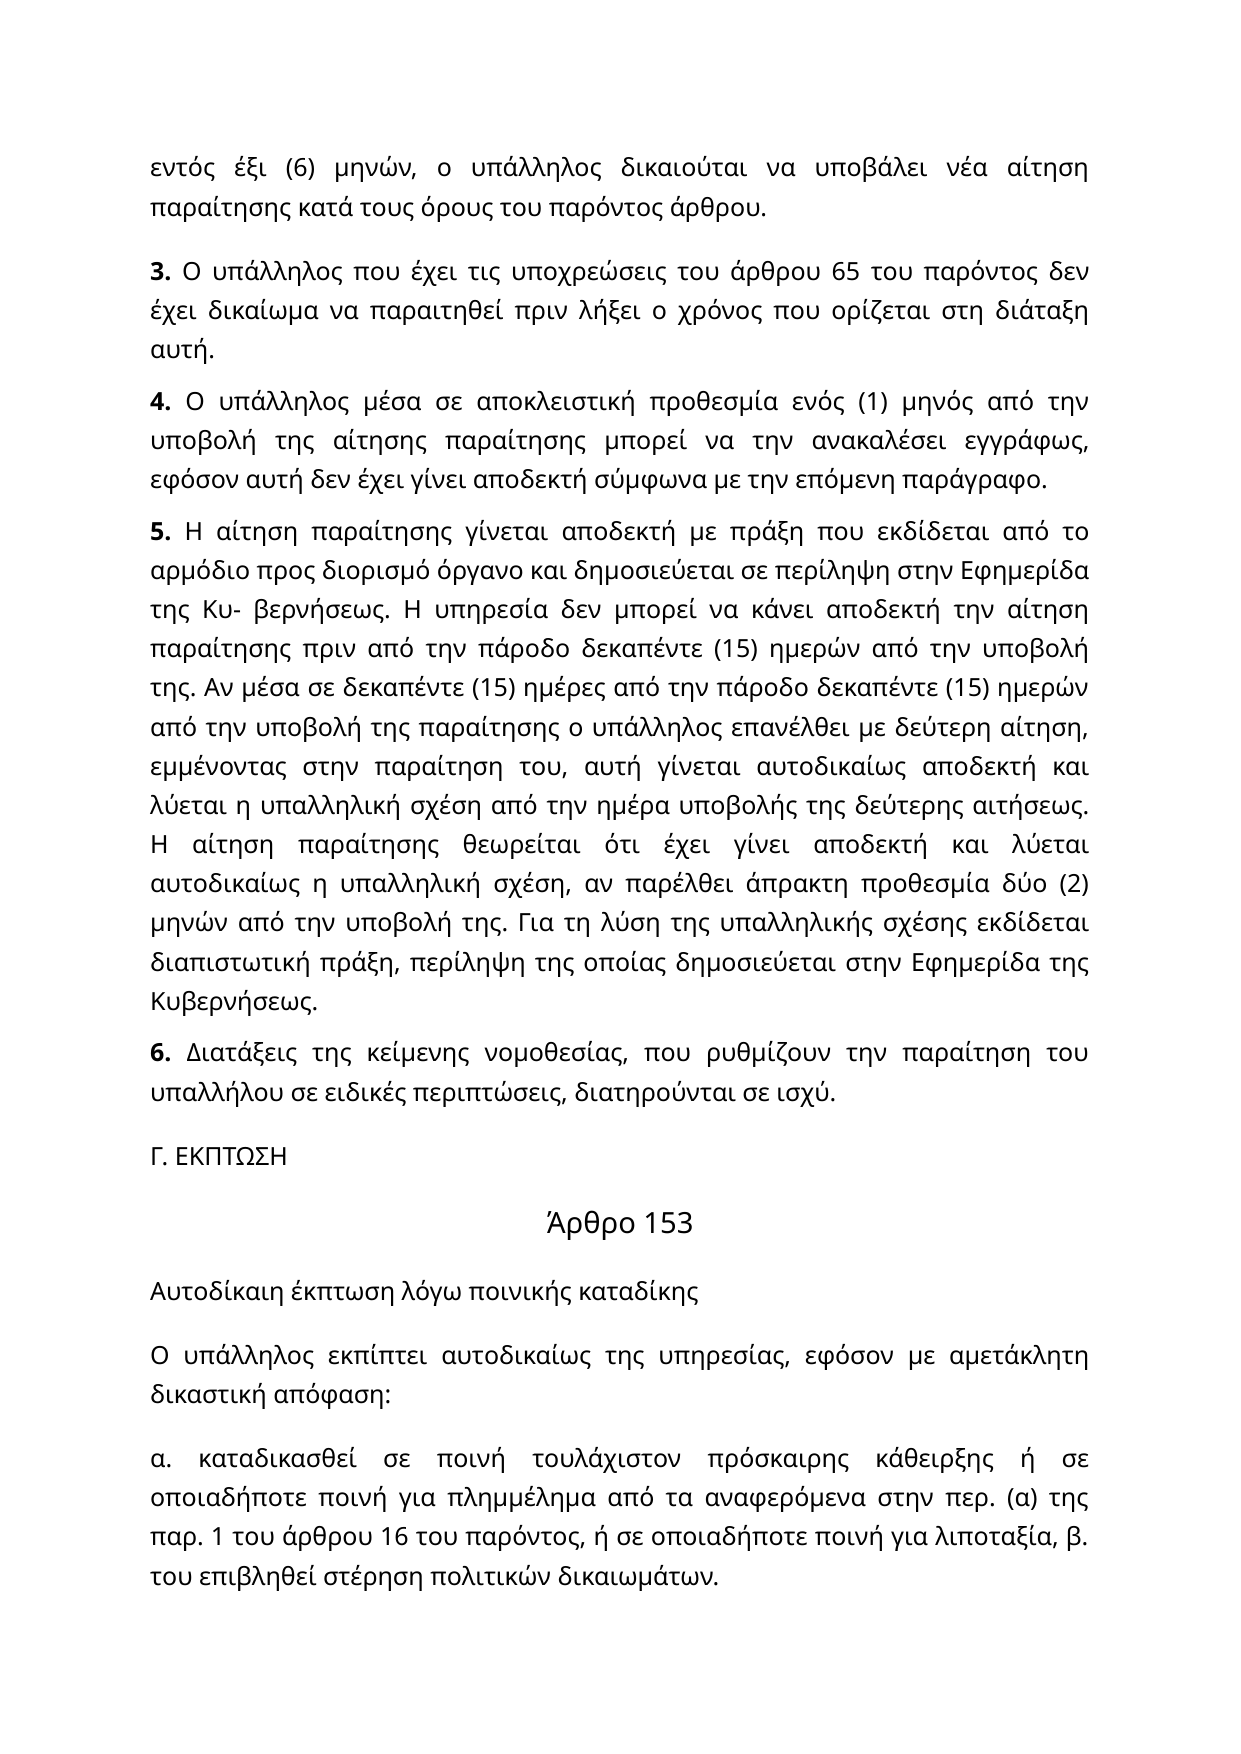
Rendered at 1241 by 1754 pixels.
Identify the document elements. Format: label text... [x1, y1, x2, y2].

text α. καταδικασθεί σε ποινή τουλάχιστον πρόσκαιρης κάθειρξης ή σε οποιαδήποτε ποινή για πλημμέλημα από τα αναφερόμενα στην περ. (α) της παρ. 1 του άρθρου 16 του παρόντος, ή σε οποιαδήποτε ποινή για λιποταξία, β. του επιβληθεί στέρηση πολιτικών δικαιωμάτων. [150, 1441, 1090, 1592]
text Αυτοδίκαιη έκπτωση λόγω ποινικής καταδίκης [150, 1273, 1090, 1307]
text εντός έξι (6) μηνών, ο υπάλληλος δικαιούται να υποβάλει νέα αίτηση παραίτησης κατά τους όρους του παρόντος άρθρου. [150, 150, 1090, 223]
text 5. Η αίτηση παραίτησης γίνεται αποδεκτή με πράξη που εκδίδεται από το αρμόδιο προς διορισμό όργανο και δημοσιεύεται σε περίληψη στην Εφημερίδα της Κυ- βερνήσεως. Η υπηρεσία δεν μπορεί να κάνει αποδεκτή την αίτηση παραίτησης πριν από την πάροδο δεκαπέντε (15) ημερών από την υποβολή της. Αν μέσα σε δεκαπέντε (15) ημέρες από την πάροδο δεκαπέντε (15) ημερών από την υποβολή της παραίτησης ο υπάλληλος επανέλθει με δεύτερη αίτηση, εμμένοντας στην παραίτηση του, αυτή γίνεται αυτοδικαίως αποδεκτή και λύεται η υπαλληλική σχέση από την ημέρα υποβολής της δεύτερης αιτήσεως. Η αίτηση παραίτησης θεωρείται ότι έχει γίνει αποδεκτή και λύεται αυτοδικαίως η υπαλληλική σχέση, αν παρέλθει άπρακτη προθεσμία δύο (2) μηνών από την υποβολή της. Για τη λύση της υπαλληλικής σχέσης εκδίδεται διαπιστωτική πράξη, περίληψη της οποίας δημοσιεύεται στην Εφημερίδα της Κυβερνήσεως. [150, 513, 1090, 1017]
subtitle Άρθρο 153 [150, 1202, 1090, 1242]
text Ο υπάλληλος εκπίπτει αυτοδικαίως της υπηρεσίας, εφόσον με αμετάκλητη δικαστική απόφαση: [150, 1337, 1090, 1411]
text 6. Διατάξεις της κείμενης νομοθεσίας, που ρυθμίζουν την παραίτηση του υπαλλήλου σε ειδικές περιπτώσεις, διατηρούνται σε ισχύ. [150, 1035, 1090, 1108]
text 3. Ο υπάλληλος που έχει τις υποχρεώσεις του άρθρου 65 του παρόντος δεν έχει δικαίωμα να παραιτηθεί πριν λήξει ο χρόνος που ορίζεται στη διάταξη αυτή. [150, 253, 1090, 366]
text Γ. ΕΚΠΤΩΣΗ [150, 1138, 1090, 1172]
text 4. Ο υπάλληλος μέσα σε αποκλειστική προθεσμία ενός (1) μηνός από την υποβολή της αίτησης παραίτησης μπορεί να την ανακαλέσει εγγράφως, εφόσον αυτή δεν έχει γίνει αποδεκτή σύμφωνα με την επόμενη παράγραφο. [150, 383, 1090, 496]
